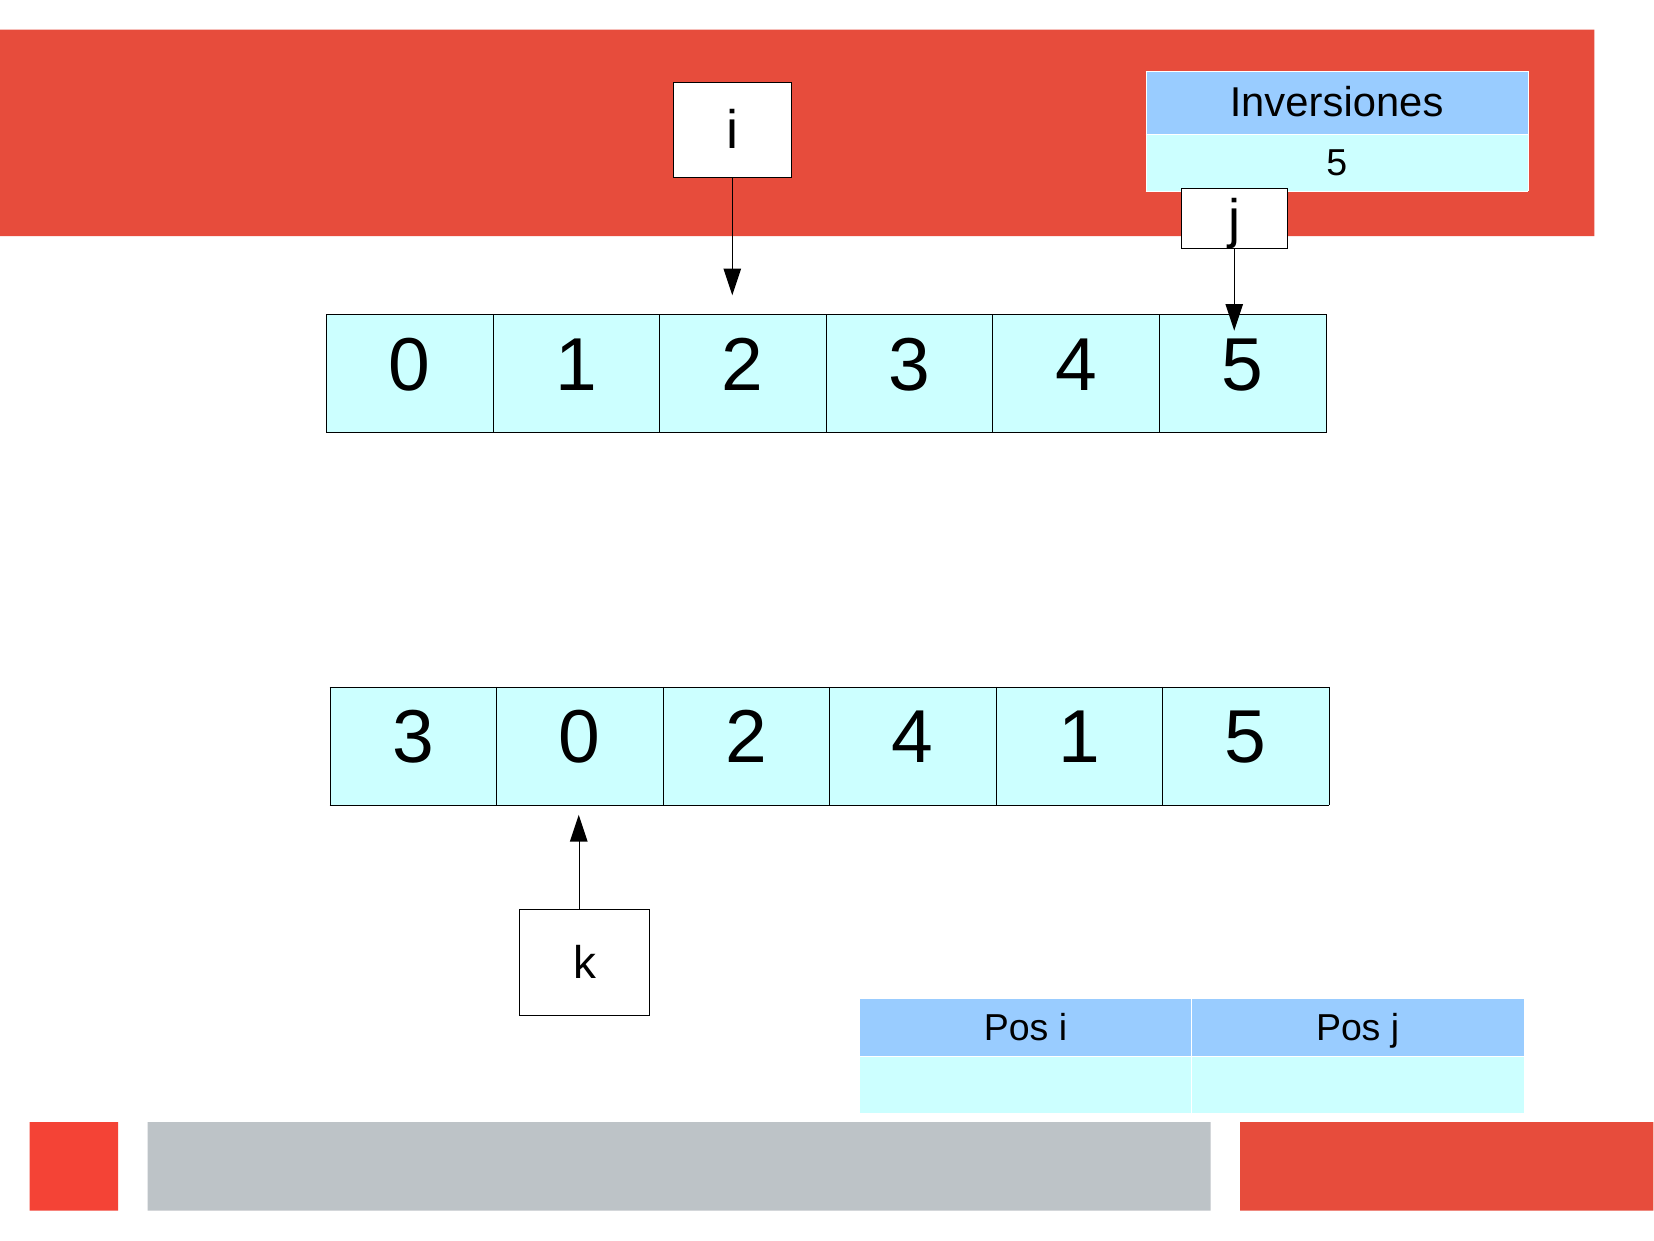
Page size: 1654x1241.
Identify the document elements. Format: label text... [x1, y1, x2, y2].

table_header 5 [1163, 688, 1329, 805]
table_header 3 [827, 315, 992, 432]
table_header 4 [830, 688, 996, 805]
table_header 0 [327, 315, 493, 432]
table_header Inversiones [1147, 72, 1528, 134]
text_box j [1181, 188, 1288, 249]
table_header Pos j [1192, 999, 1524, 1056]
table_header Pos i [860, 999, 1191, 1056]
text_box k [519, 909, 650, 1016]
table_header 1 [494, 315, 659, 432]
table_header 0 [497, 688, 663, 805]
table_header 5 [1160, 315, 1326, 432]
table_header 2 [664, 688, 829, 805]
table_header 1 [997, 688, 1162, 805]
table_cell [860, 1057, 1191, 1113]
table_header 4 [993, 315, 1159, 432]
text_box i [673, 82, 792, 178]
table_cell [1192, 1057, 1524, 1113]
table_cell 5 [1147, 135, 1528, 191]
table_header 3 [331, 688, 496, 805]
table_header 2 [660, 315, 826, 432]
